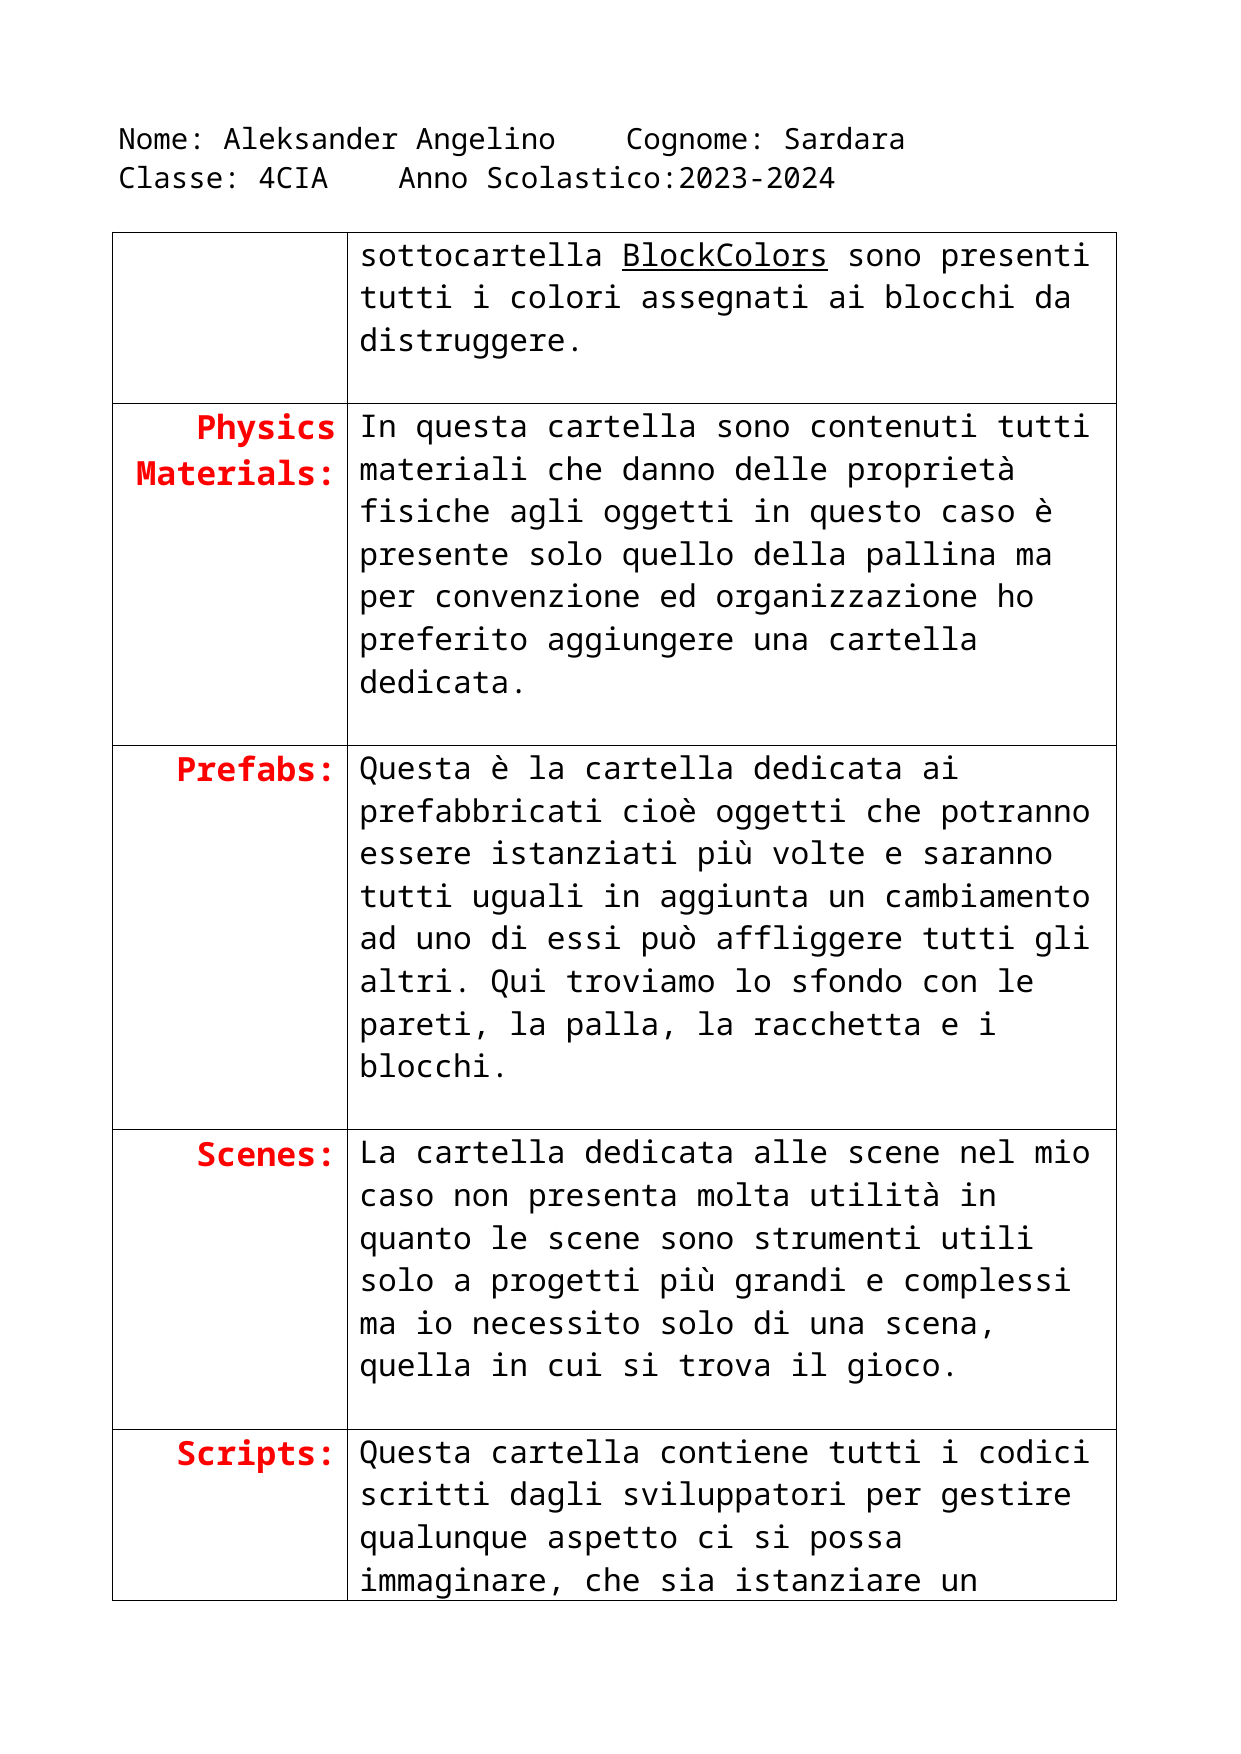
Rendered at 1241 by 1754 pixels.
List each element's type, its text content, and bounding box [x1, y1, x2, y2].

table_cell Scripts: [113, 1430, 347, 1600]
table_cell Prefabs: [113, 746, 347, 1129]
table_cell Physics Materials: [113, 404, 347, 745]
table_cell Scenes: [113, 1130, 347, 1429]
table_cell La cartella dedicata alle scene nel mio caso non presenta molta utilità in quanto le scene sono strumenti utili solo a progetti più grandi e complessi ma io necessito solo di una scena, quella in cui si trova il gioco. [348, 1130, 1116, 1429]
table_cell [113, 233, 347, 403]
table_cell Questa è la cartella dedicata ai prefabbricati cioè oggetti che potranno essere istanziati più volte e saranno tutti uguali in aggiunta un cambiamento ad uno di essi può affliggere tutti gli altri. Qui troviamo lo sfondo con le pareti, la palla, la racchetta e i blocchi. [348, 746, 1116, 1129]
table_cell sottocartella BlockColors sono presenti tutti i colori assegnati ai blocchi da distruggere. [348, 233, 1116, 403]
table_cell In questa cartella sono contenuti tutti materiali che danno delle proprietà fisiche agli oggetti in questo caso è presente solo quello della pallina ma per convenzione ed organizzazione ho preferito aggiungere una cartella dedicata. [348, 404, 1116, 745]
table_cell Questa cartella contiene tutti i codici scritti dagli sviluppatori per gestire qualunque aspetto ci si possa immaginare, che sia istanziare un [348, 1430, 1116, 1600]
